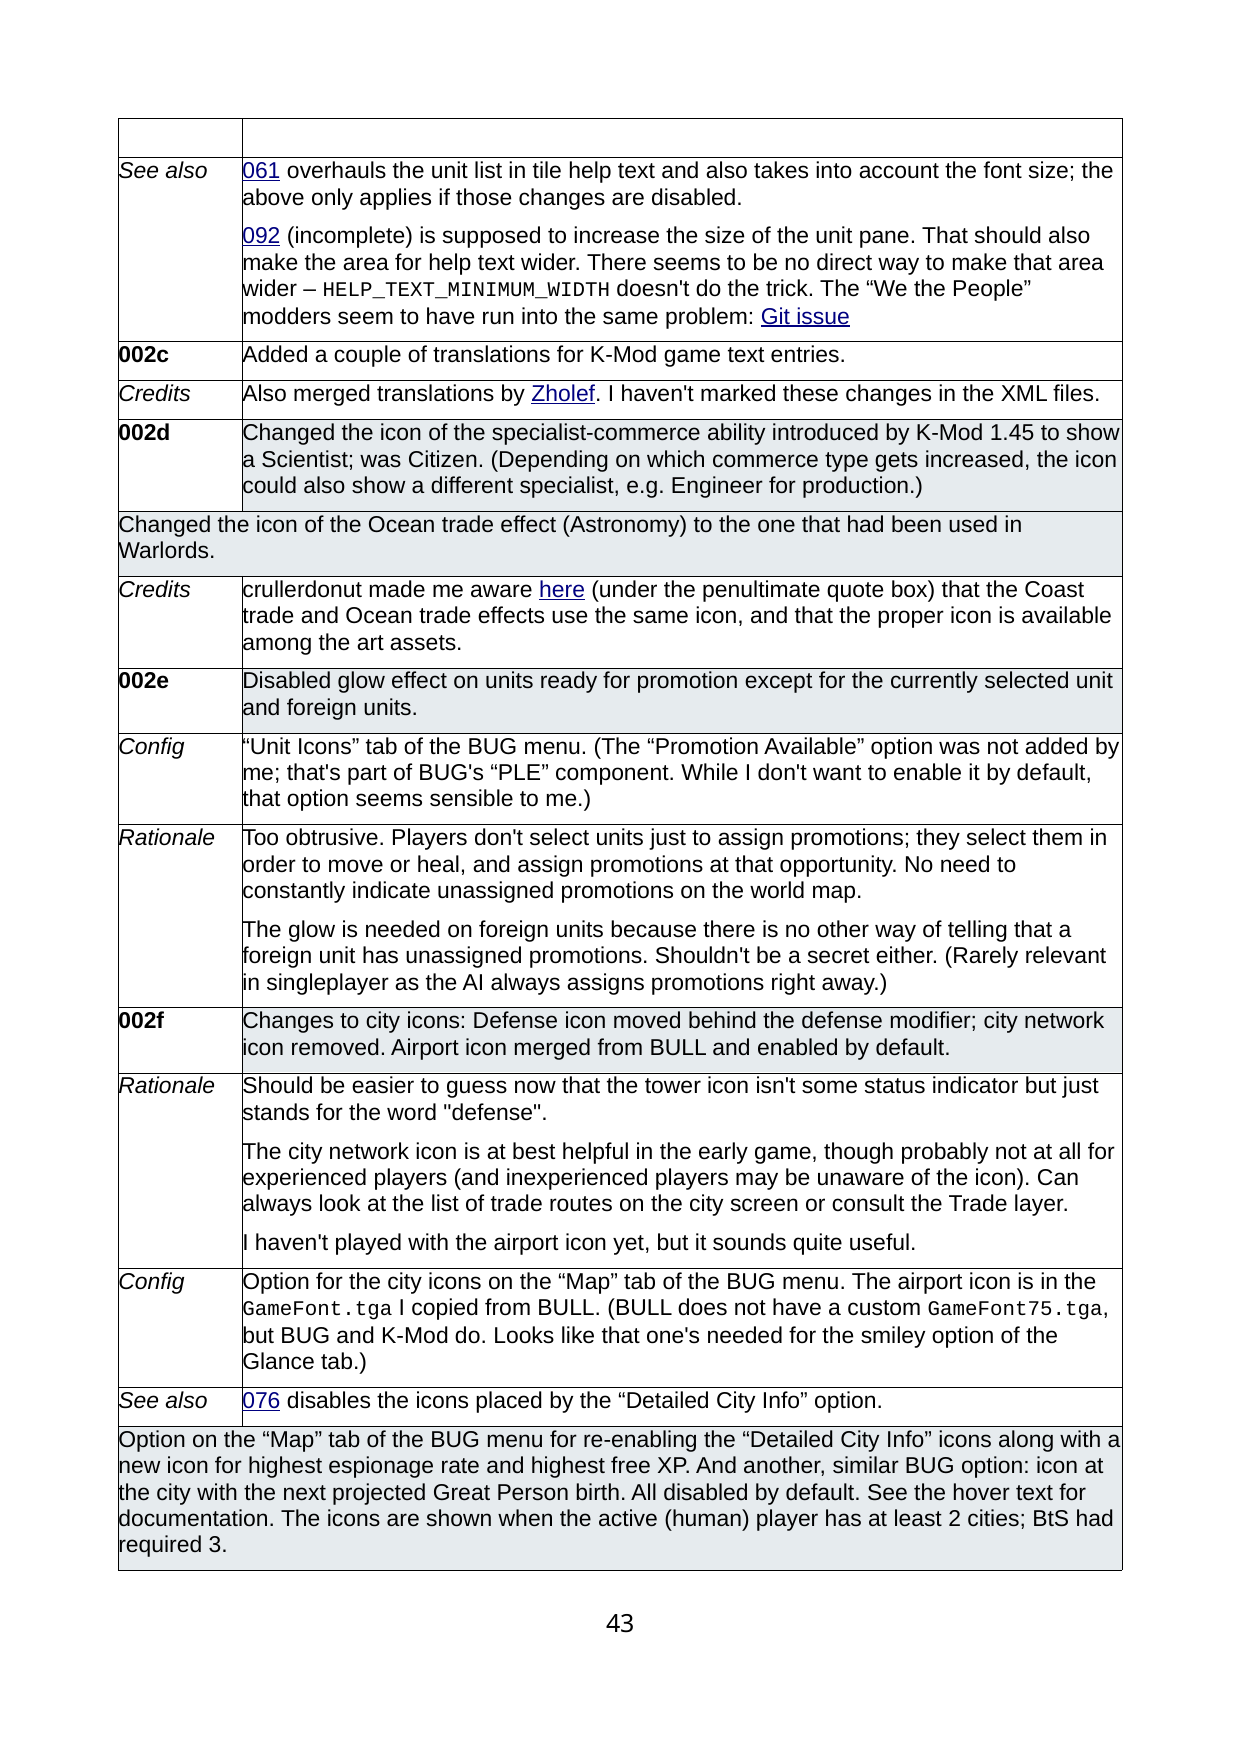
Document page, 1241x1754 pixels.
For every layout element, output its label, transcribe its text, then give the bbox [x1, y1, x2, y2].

table_cell 002e [119, 669, 242, 733]
table_cell See also [119, 1388, 242, 1426]
table_cell [243, 119, 1122, 157]
table_cell Too obtrusive. Players don't select units just to assign promotions; they select them in order to move or heal, and assign promotions at that opportunity. No need to constantly indicate unassigned promotions on the world map. The glow is needed on foreign units because there is no other way of telling that a foreign unit has unassigned promotions. Shouldn't be a secret either. (Rarely relevant in singleplayer as the AI always assigns promotions right away.) [243, 825, 1122, 1007]
table_cell crullerdonut made me aware here (under the penultimate quote box) that the Coast trade and Ocean trade effects use the same icon, and that the proper icon is available among the art assets. [243, 577, 1122, 667]
table_cell [119, 119, 242, 157]
table_cell 002d [119, 420, 242, 511]
table_cell 076 disables the icons placed by the “Detailed City Info” option. [243, 1388, 1122, 1426]
table_cell See also [119, 158, 242, 341]
table_cell Config [119, 1269, 242, 1387]
table_cell Should be easier to guess now that the tower icon isn't some status indicator but just stands for the word "defense". The city network icon is at best helpful in the early game, though probably not at all for experienced players (and inexperienced players may be unaware of the icon). Can always look at the list of trade routes on the city screen or consult the Trade layer. I haven't played with the airport icon yet, but it sounds quite useful. [243, 1074, 1122, 1268]
table_cell 061 overhauls the unit list in tile help text and also takes into account the font size; the above only applies if those changes are disabled. 092 (incomplete) is supposed to increase the size of the unit pane. That should also make the area for help text wider. There seems to be no direct way to make that area wider – HELP_TEXT_MINIMUM_WIDTH doesn't do the trick. The “We the People” modders seem to have run into the same problem: Git issue [243, 158, 1122, 341]
table_cell Option on the “Map” tab of the BUG menu for re-enabling the “Detailed City Info” icons along with a new icon for highest espionage rate and highest free XP. And another, similar BUG option: icon at the city with the next projected Great Person birth. All disabled by default. See the hover text for documentation. The icons are shown when the active (human) player has at least 2 cities; BtS had required 3. [119, 1427, 1122, 1570]
table_cell Also merged translations by Zholef. I haven't marked these changes in the XML files. [243, 381, 1122, 419]
table_cell Rationale [119, 825, 242, 1007]
table_cell Disabled glow effect on units ready for promotion except for the currently selected unit and foreign units. [243, 669, 1122, 733]
table_cell Changes to city icons: Defense icon moved behind the defense modifier; city network icon removed. Airport icon merged from BULL and enabled by default. [243, 1008, 1122, 1072]
table_cell Added a couple of translations for K-Mod game text entries. [243, 342, 1122, 380]
table_cell Credits [119, 381, 242, 419]
table_cell 002c [119, 342, 242, 380]
table_cell 002f [119, 1008, 242, 1072]
table_cell Rationale [119, 1074, 242, 1268]
table_cell Config [119, 734, 242, 824]
table_cell Changed the icon of the specialist-commerce ability introduced by K-Mod 1.45 to show a Scientist; was Citizen. (Depending on which commerce type gets increased, the icon could also show a different specialist, e.g. Engineer for production.) [243, 420, 1122, 511]
table_cell Changed the icon of the Ocean trade effect (Astronomy) to the one that had been used in Warlords. [119, 512, 1122, 576]
table_cell Option for the city icons on the “Map” tab of the BUG menu. The airport icon is in the GameFont.tga I copied from BULL. (BULL does not have a custom GameFont75.tga, but BUG and K‑Mod do. Looks like that one's needed for the smiley option of the Glance tab.) [243, 1269, 1122, 1387]
table_cell Credits [119, 577, 242, 667]
table_cell “Unit Icons” tab of the BUG menu. (The “Promotion Available” option was not added by me; that's part of BUG's “PLE” component. While I don't want to enable it by default, that option seems sensible to me.) [243, 734, 1122, 824]
